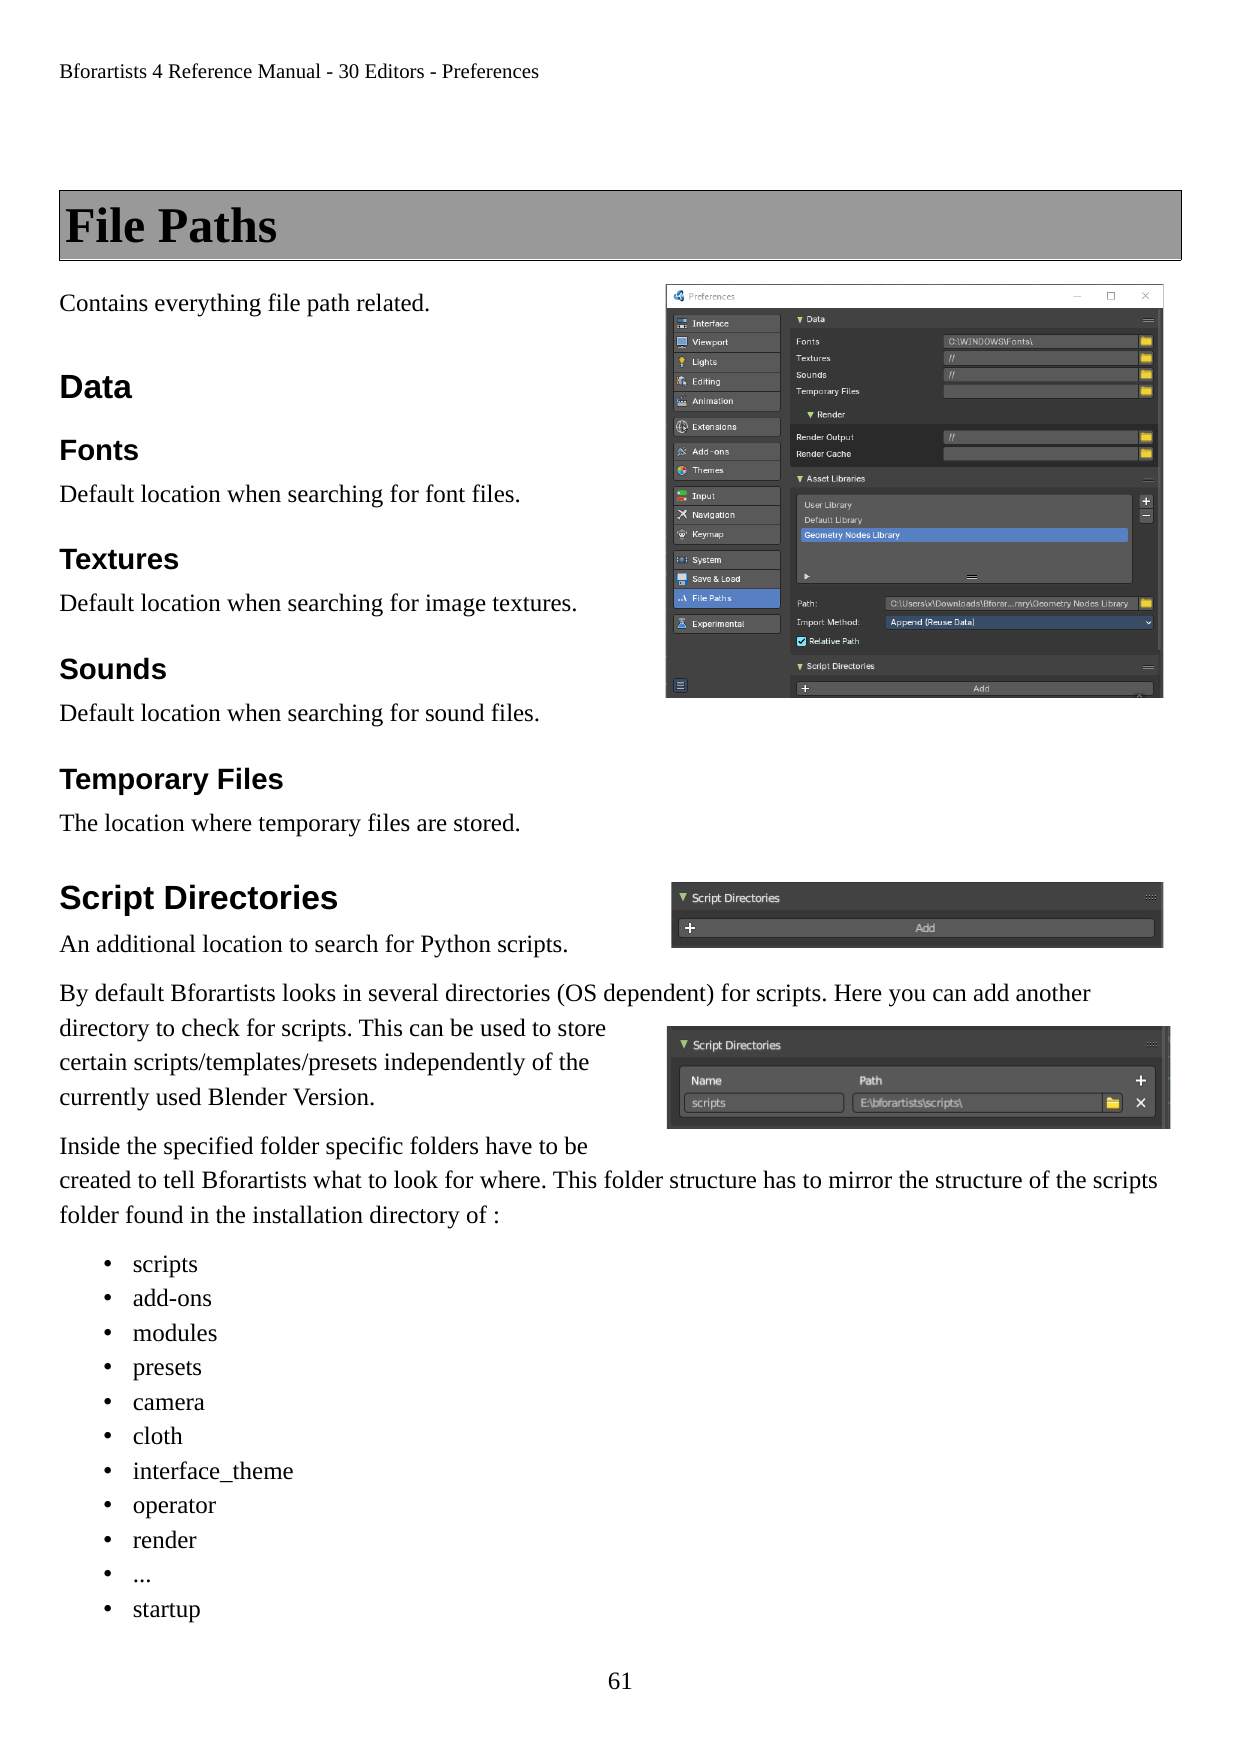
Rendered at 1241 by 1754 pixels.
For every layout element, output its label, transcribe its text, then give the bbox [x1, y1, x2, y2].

subtitle [1164, 432, 1181, 466]
text The location where temporary files are stored. [59, 808, 1181, 837]
list startup [103, 1594, 1181, 1622]
table_header File Paths [60, 191, 1181, 259]
list interface_theme [103, 1456, 1181, 1484]
text Contains everything file path related. [59, 288, 665, 317]
text An additional location to search for Python scripts. [59, 929, 1181, 958]
text Inside the specified folder specific folders have to be created to tell Bforartists what to look for where. This folder structure has to mirror the structure of the scripts folder found in the installation directory of : [59, 1131, 1181, 1229]
list camera [103, 1387, 1181, 1416]
text Default location when searching for font files. [59, 479, 665, 507]
subtitle Fonts [59, 432, 665, 466]
list render [103, 1525, 1181, 1553]
list add-ons [103, 1283, 1181, 1312]
subtitle Sounds [59, 652, 665, 686]
subtitle [1164, 367, 1181, 405]
subtitle Textures [59, 542, 665, 576]
text Default location when searching for image textures. [59, 588, 665, 617]
list scripts [103, 1249, 1181, 1278]
picture [671, 882, 1164, 948]
picture [666, 1026, 1171, 1129]
subtitle [1164, 542, 1181, 576]
list cloth [103, 1421, 1181, 1450]
text Default location when searching for sound files. [59, 698, 1181, 727]
list modules [103, 1318, 1181, 1347]
subtitle Temporary Files [59, 762, 1181, 796]
text By default Bforartists looks in several directories (OS dependent) for scripts. Here you can add another directory to check for scripts. This can be used to store certain scripts/templates/presets independently of the currently used Blender Version. [59, 978, 1181, 1111]
picture [665, 284, 1164, 698]
subtitle [1164, 652, 1181, 686]
list operator [103, 1490, 1181, 1519]
subtitle Data [59, 367, 665, 405]
list ... [103, 1559, 1181, 1588]
list presets [103, 1352, 1181, 1381]
subtitle Script Directories [59, 878, 1181, 917]
